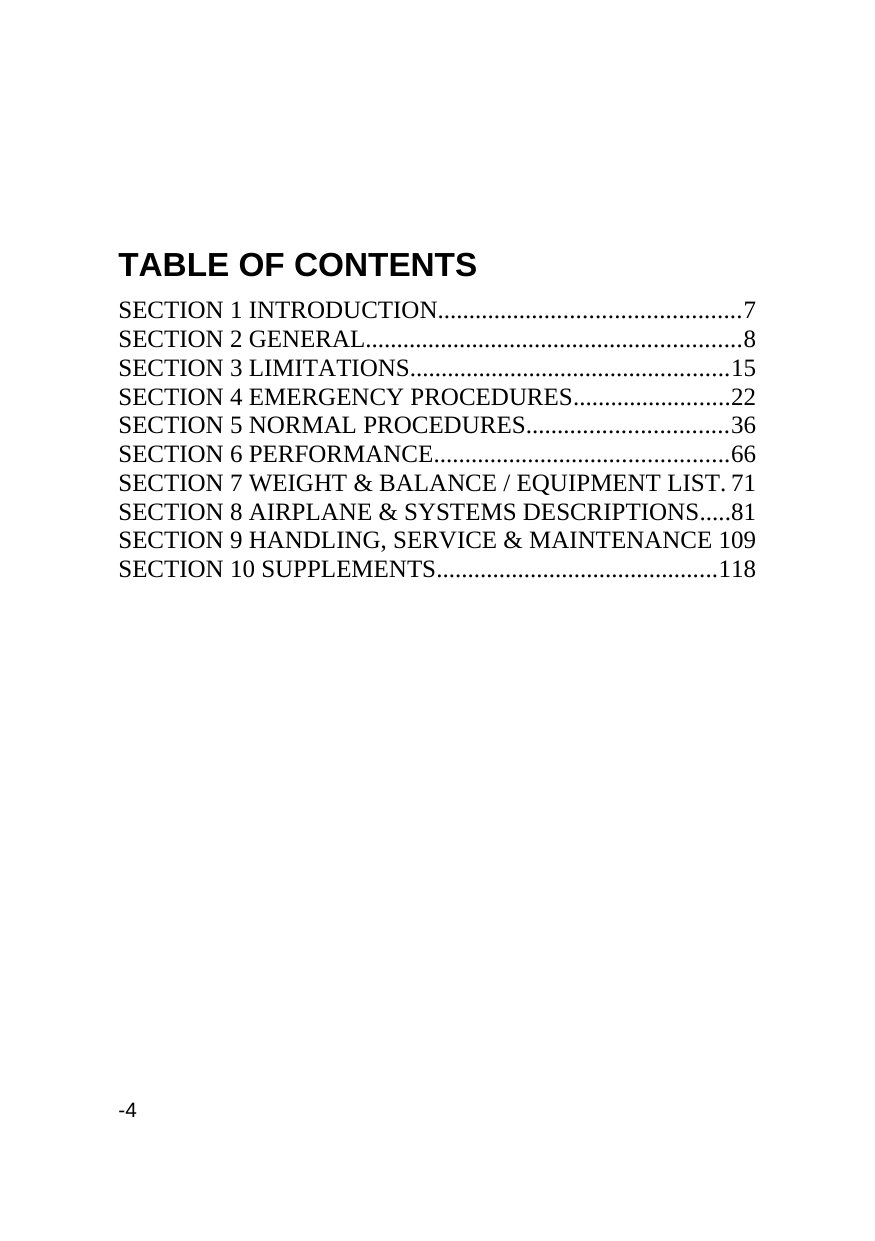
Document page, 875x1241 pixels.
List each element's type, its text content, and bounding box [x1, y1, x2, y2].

text SECTION 9 HANDLING, SERVICE & MAINTENANCE 109 [118, 526, 756, 554]
text SECTION 10 SUPPLEMENTS 118 [118, 554, 756, 583]
text SECTION 3 LIMITATIONS 15 [118, 353, 756, 382]
text SECTION 1 INTRODUCTION 7 [118, 296, 756, 324]
text SECTION 6 PERFORMANCE 66 [118, 439, 756, 468]
text SECTION 7 WEIGHT & BALANCE / EQUIPMENT LIST 71 [118, 468, 756, 497]
text SECTION 8 AIRPLANE & SYSTEMS DESCRIPTIONS 81 [118, 497, 756, 526]
text SECTION 2 GENERAL 8 [118, 324, 756, 353]
text SECTION 4 EMERGENCY PROCEDURES 22 [118, 382, 756, 411]
subtitle TABLE OF CONTENTS [118, 245, 756, 283]
text SECTION 5 NORMAL PROCEDURES 36 [118, 411, 756, 439]
